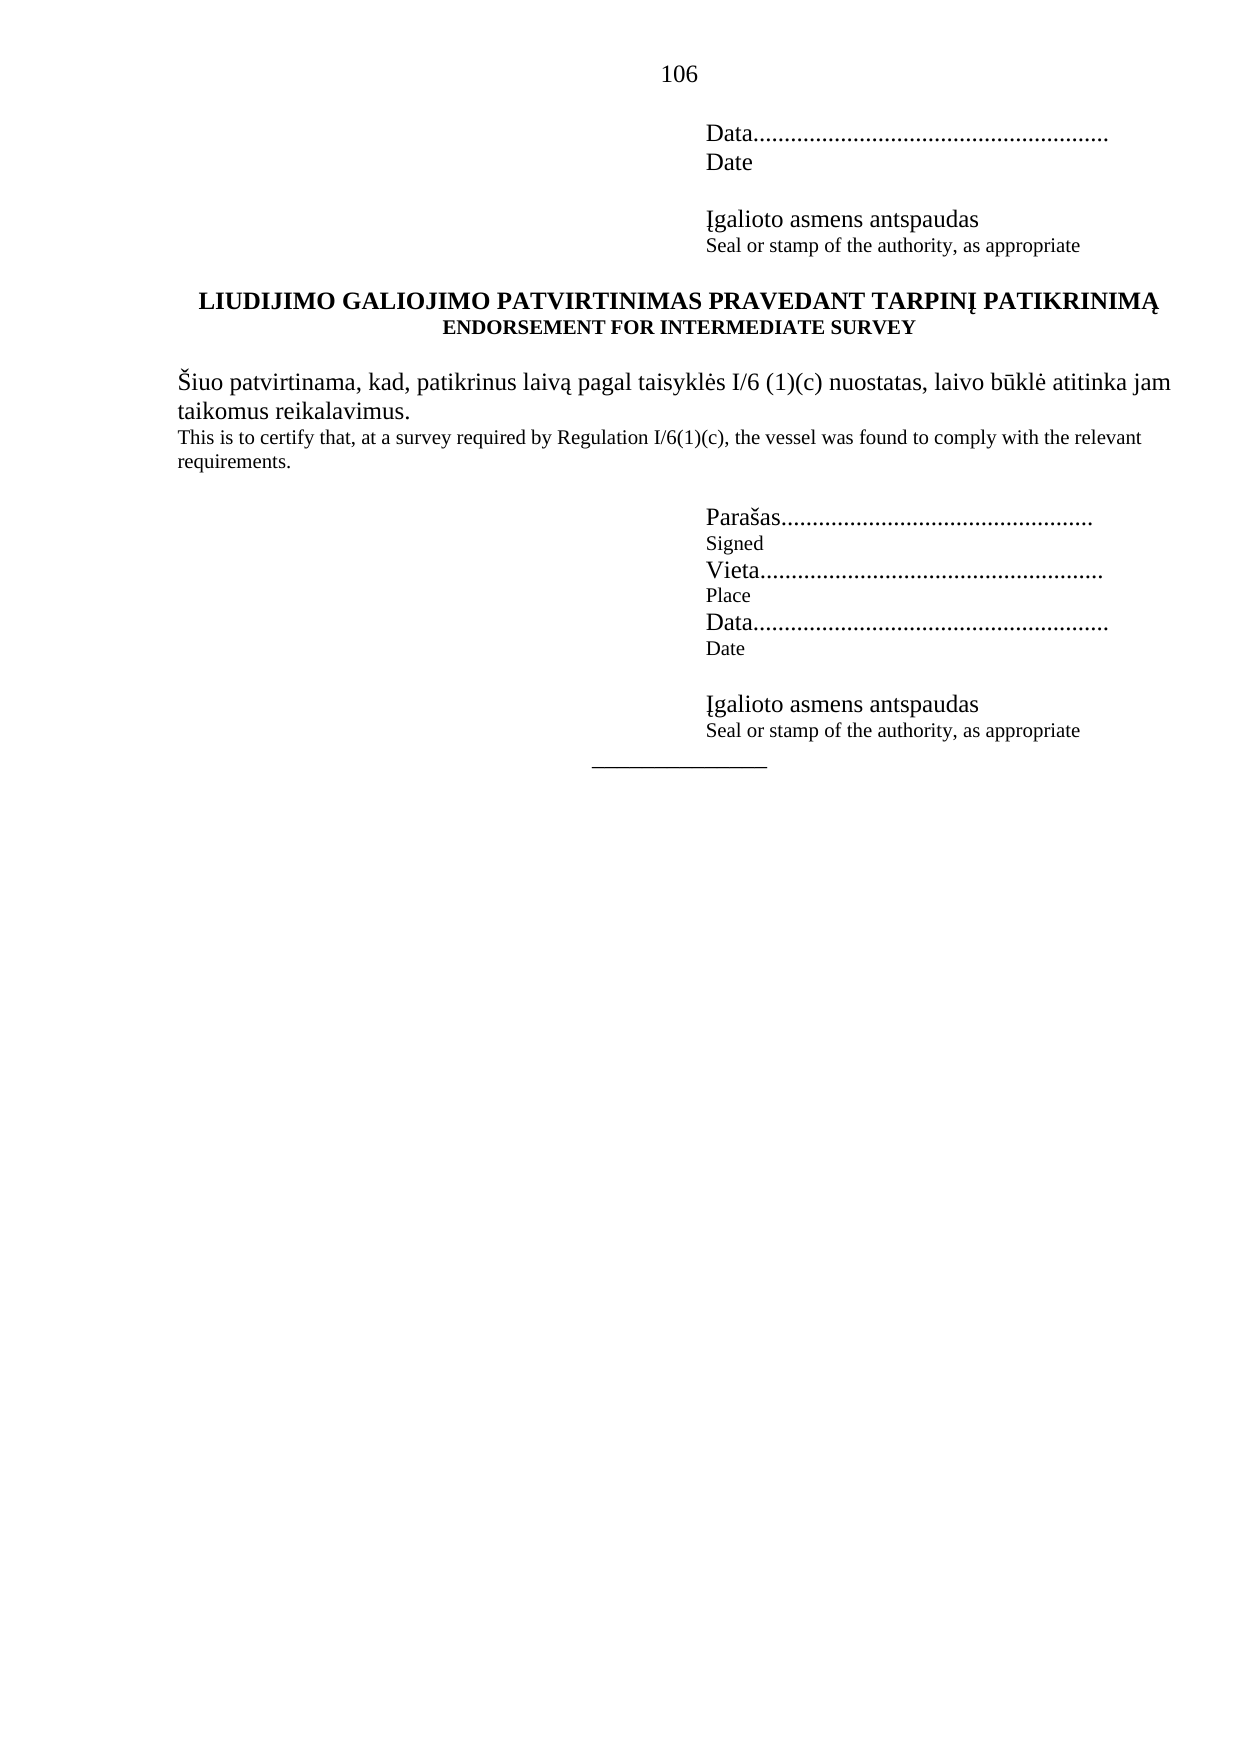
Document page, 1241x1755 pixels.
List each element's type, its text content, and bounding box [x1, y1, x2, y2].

text Įgalioto asmens antspaudas [177, 204, 1181, 233]
text Seal or stamp of the authority, as appropriate [177, 718, 1181, 742]
text Parašas.................................................. [177, 502, 1181, 531]
text Date [177, 636, 1181, 660]
text Vieta....................................................... [177, 555, 1181, 583]
text ______________ [177, 742, 1181, 771]
text ENDORSEMENT FOR INTERMEDIATE SURVEY [177, 315, 1181, 339]
text Place [177, 583, 1181, 607]
text This is to certify that, at a survey required by Regulation I/6(1)(c), the vessel was found to comply with the relevant requirements. [177, 425, 1181, 473]
text Seal or stamp of the authority, as appropriate [177, 233, 1181, 257]
text Įgalioto asmens antspaudas [177, 689, 1181, 718]
text Šiuo patvirtinama, kad, patikrinus laivą pagal taisyklės I/6 (1)(c) nuostatas, laivo būklė atitinka jam taikomus reikalavimus. [177, 367, 1181, 425]
text Signed [177, 531, 1181, 555]
text Date [177, 147, 1181, 176]
text Data......................................................... [177, 118, 1181, 147]
text LIUDIJIMO GALIOJIMO PATVIRTINIMAS PRAVEDANT TARPINĮ PATIKRINIMĄ [177, 286, 1181, 315]
text Data......................................................... [177, 607, 1181, 636]
